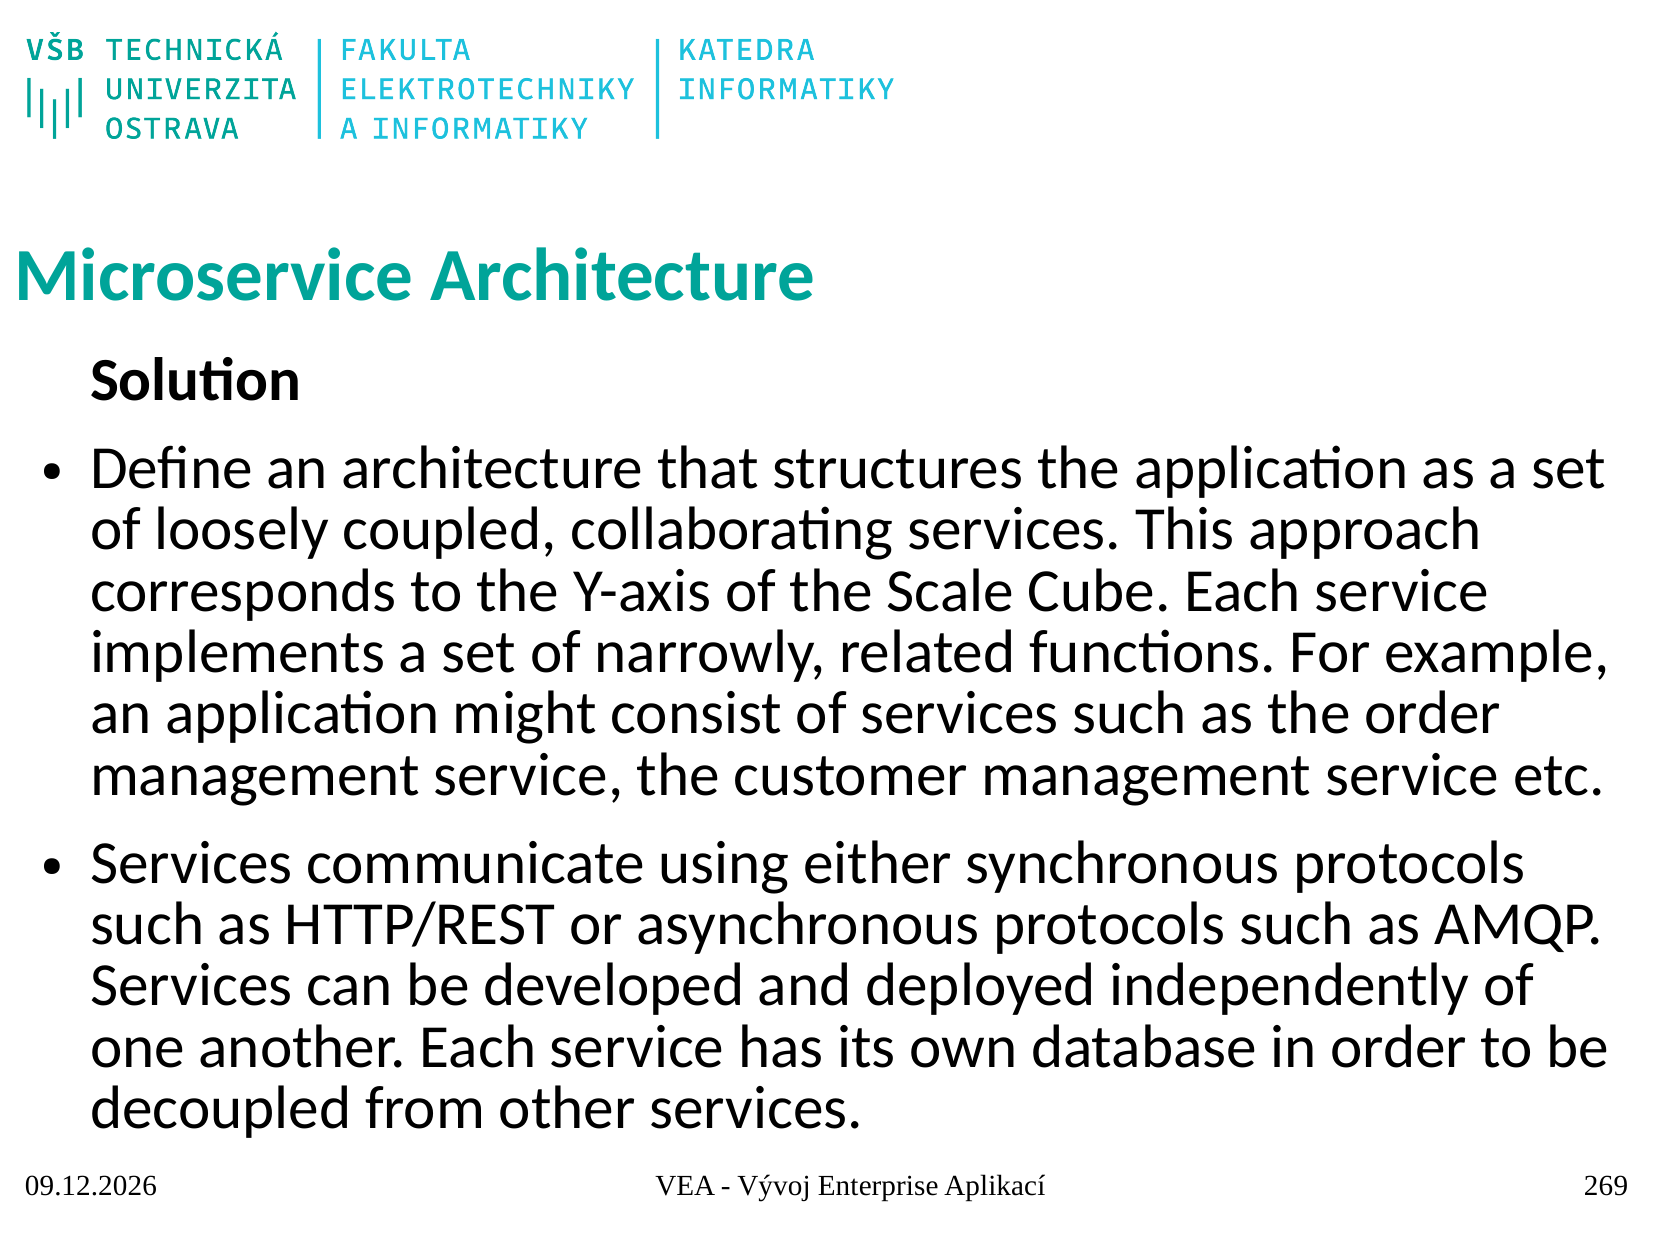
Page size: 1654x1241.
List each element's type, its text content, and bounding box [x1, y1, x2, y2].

title Microservice Architecture [14, 165, 1619, 319]
picture [26, 31, 894, 139]
list Solution Define an architecture that structures the application as a set of loosely coupled, collaborating services. This approach corresponds to the Y-axis of the Scale Cube. Each service implements a set of narrowly, related functions. For example, an application might consist of services such as the order management service, the customer management service etc. Services communicate using either synchronous protocols such as HTTP/REST or asynchronous protocols such as AMQP. Services can be developed and deployed independently of one another. Each service has its own database in order to be decoupled from other services. [24, 354, 1629, 1146]
